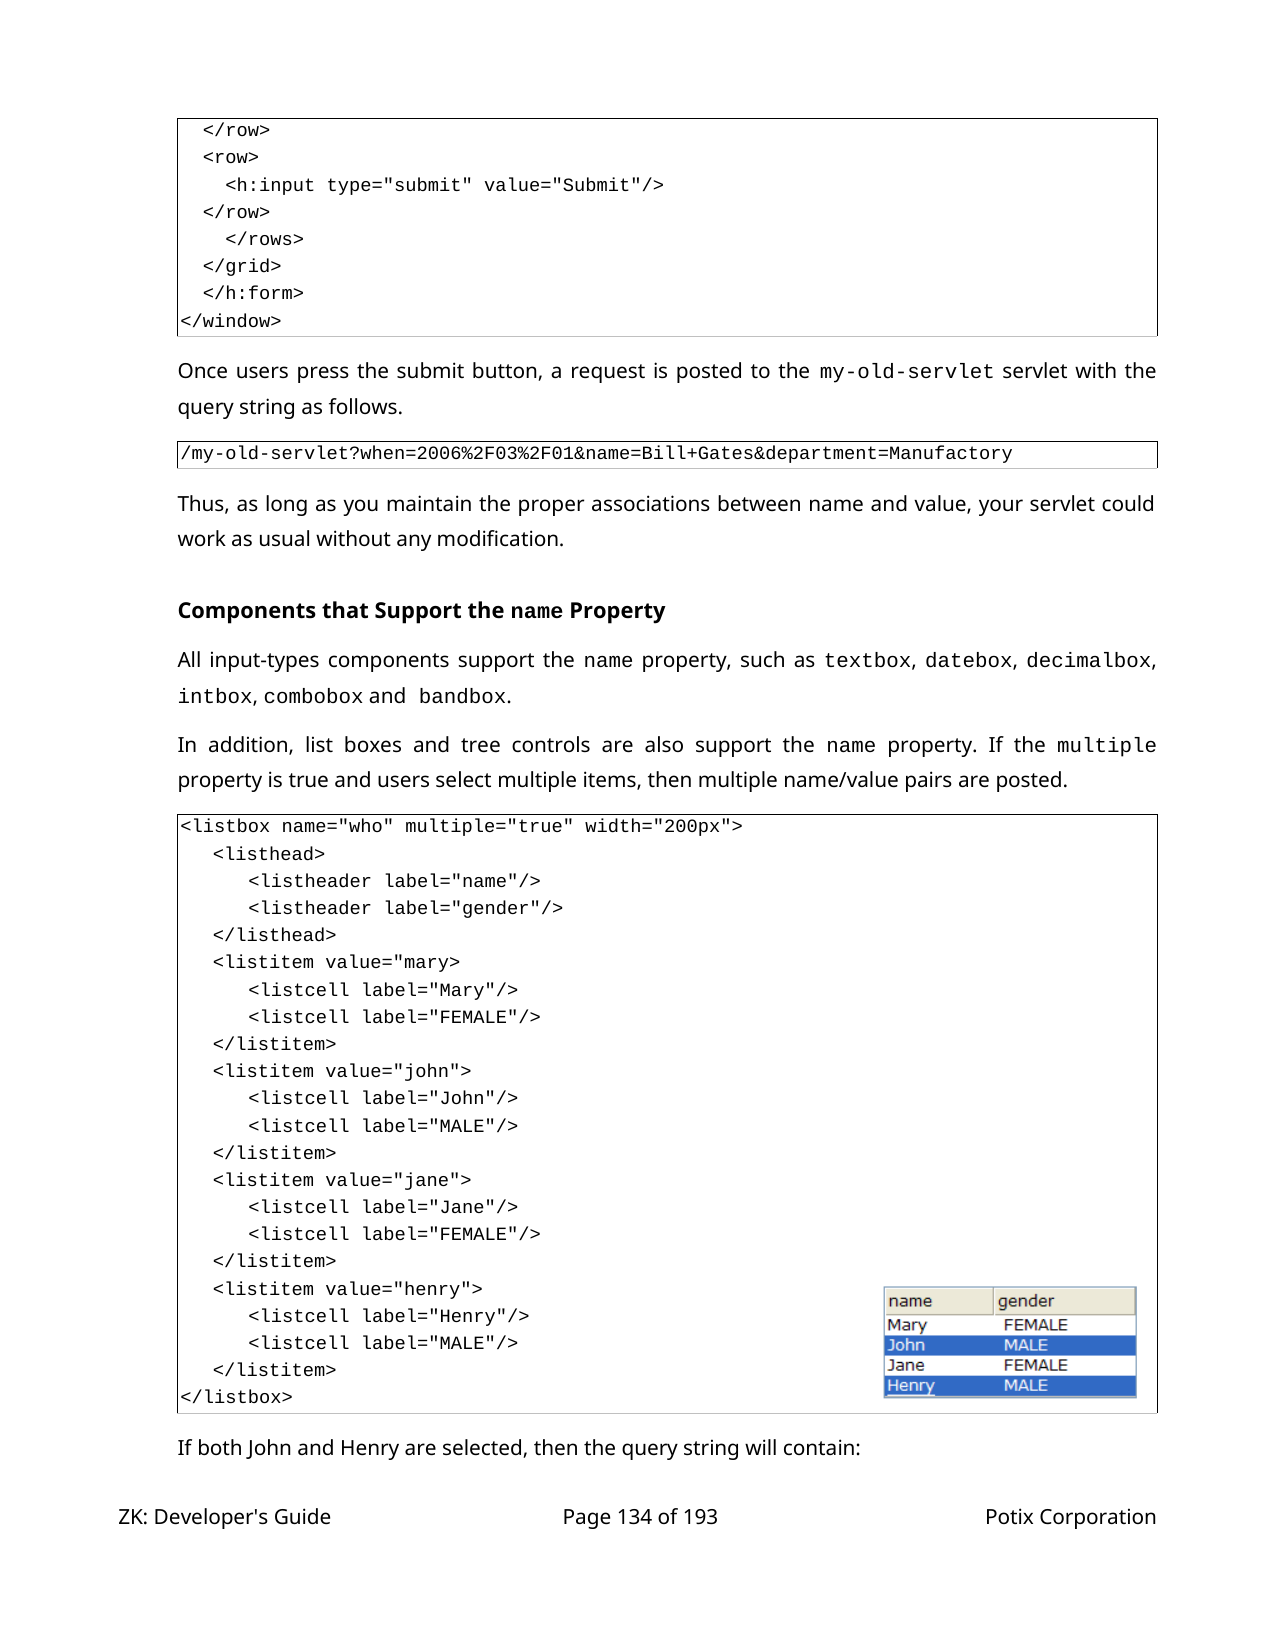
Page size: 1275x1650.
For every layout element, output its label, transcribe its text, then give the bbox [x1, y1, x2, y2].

text <h:input type="submit" value="Submit"/> [178, 172, 1157, 197]
text </h:form> [178, 281, 1157, 306]
text </listitem> [178, 1358, 880, 1382]
text <listcell label="John"/> [178, 1086, 1157, 1111]
subtitle Components that Support the name Property [177, 594, 1157, 625]
text If both John and Henry are selected, then the query string will contain: [177, 1433, 1157, 1461]
text [1142, 1358, 1157, 1382]
text Thus, as long as you maintain the proper associations between name and value, your servlet could work as usual without any modification. [177, 489, 1157, 552]
text Once users press the submit button, a request is posted to the my-old-servlet servlet with the query string as follows. [177, 356, 1157, 420]
text /my-old-servlet?when=2006%2F03%2F01&name=Bill+Gates&department=Manufactory [178, 442, 1157, 468]
text <listheader label="gender"/> [178, 896, 1157, 920]
text <listcell label="FEMALE"/> [178, 1005, 1157, 1029]
text </listhead> [178, 923, 1157, 947]
text <listitem value="john"> [178, 1059, 1157, 1083]
text <listitem value="henry"> [178, 1277, 1157, 1301]
text </listitem> [178, 1141, 1157, 1165]
text In addition, list boxes and tree controls are also support the name property. If the multiple property is true and users select multiple items, then multiple name/value pairs are posted. [177, 730, 1157, 794]
text </rows> [178, 227, 1157, 251]
text <listcell label="FEMALE"/> [178, 1222, 1157, 1246]
text </grid> [178, 254, 1157, 278]
text <listcell label="Mary"/> [178, 977, 1157, 1002]
text <listcell label="Henry"/> [178, 1304, 880, 1328]
text <listcell label="MALE"/> [178, 1113, 1157, 1138]
text <listitem value="jane"> [178, 1168, 1157, 1192]
text <listheader label="name"/> [178, 869, 1157, 893]
text </row> [178, 200, 1157, 224]
text <listitem value="mary> [178, 950, 1157, 974]
text <listcell label="MALE"/> [178, 1331, 880, 1355]
picture [880, 1284, 1142, 1401]
text <row> [178, 145, 1157, 169]
text </listbox> [178, 1385, 1157, 1413]
text </row> [178, 119, 1157, 142]
text <listcell label="Jane"/> [178, 1195, 1157, 1219]
text <listbox name="who" multiple="true" width="200px"> [178, 815, 1157, 839]
text </listitem> [178, 1249, 1157, 1274]
text </window> [178, 308, 1157, 336]
text </listitem> [178, 1032, 1157, 1056]
text All input-types components support the name property, such as textbox, datebox, decimalbox, intbox, combobox and bandbox. [177, 645, 1157, 709]
text <listhead> [178, 842, 1157, 866]
